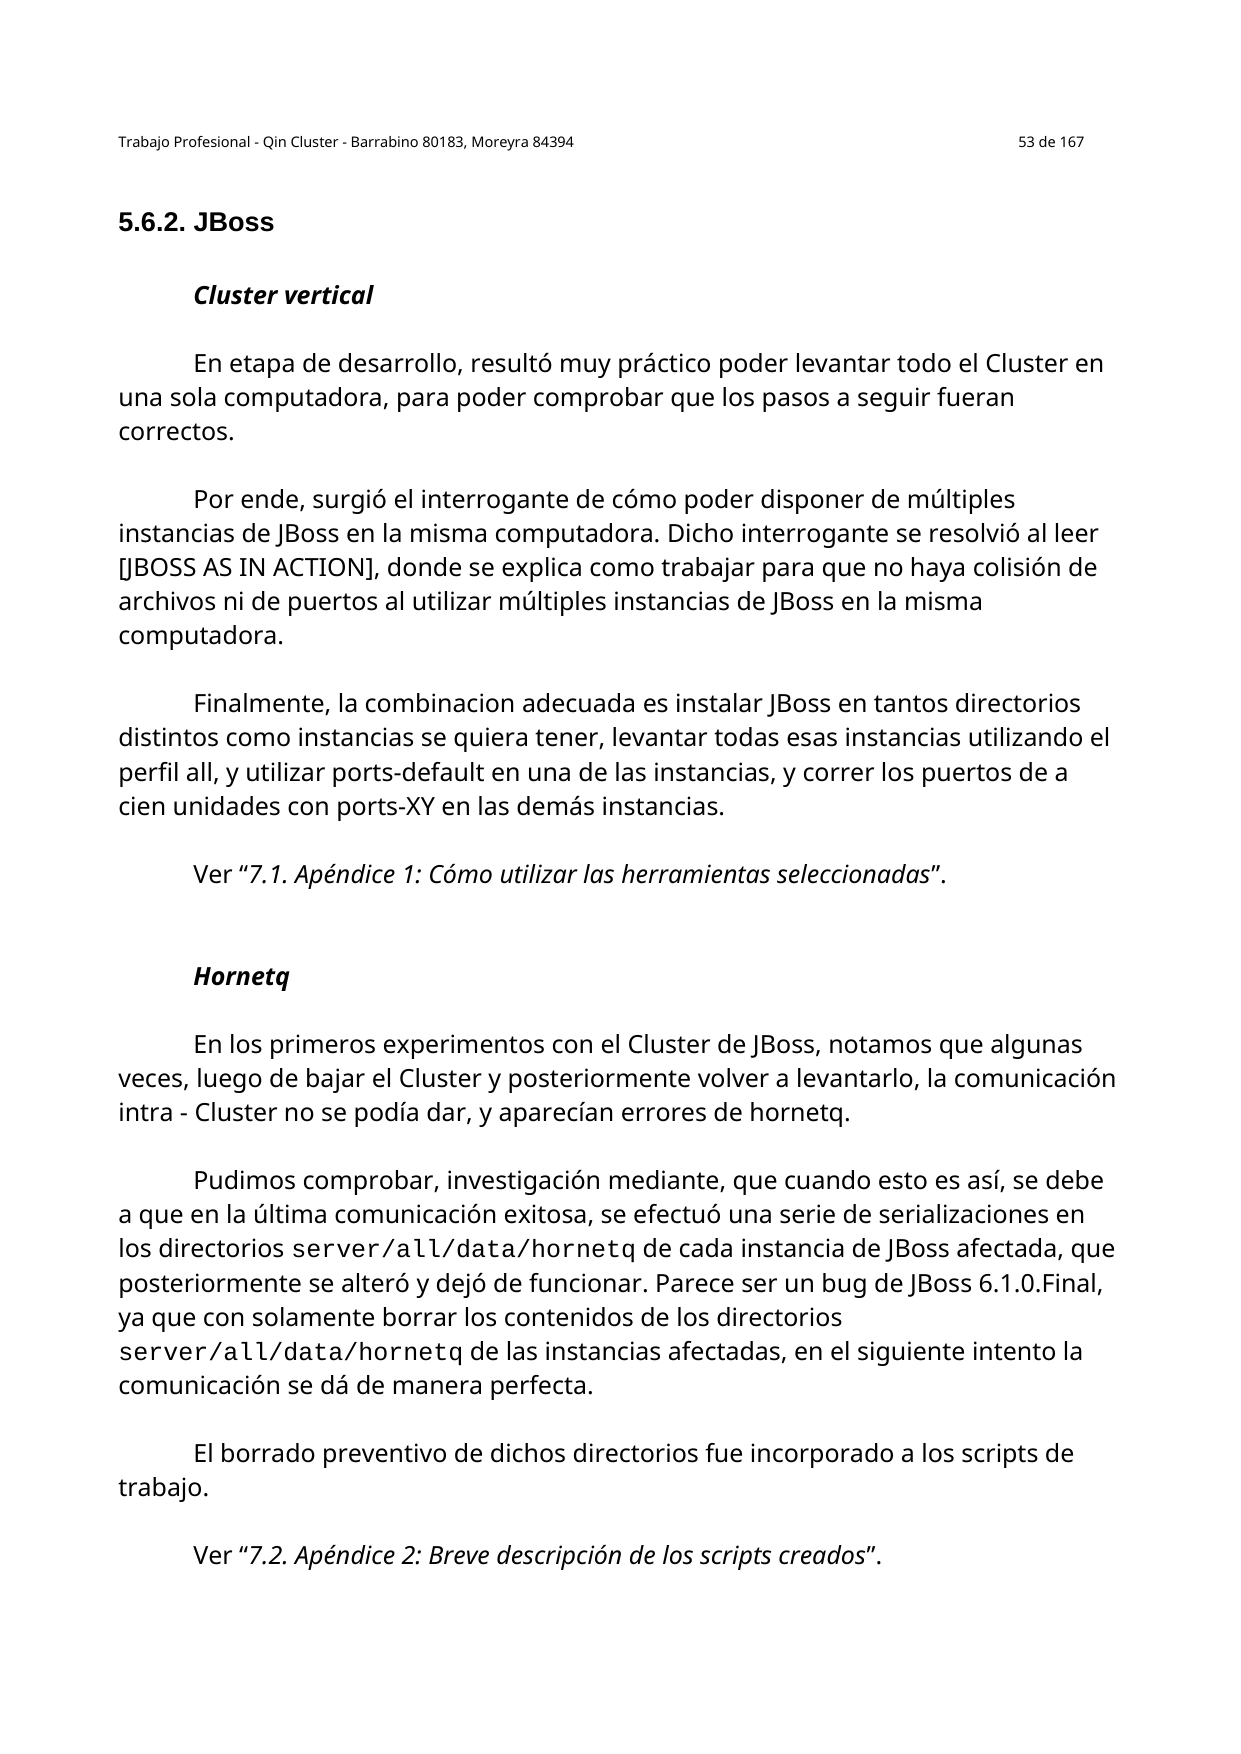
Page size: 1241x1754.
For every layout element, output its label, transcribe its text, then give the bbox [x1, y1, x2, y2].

text Ver “7.2. Apéndice 2: Breve descripción de los scripts creados”. [118, 1538, 1122, 1572]
subtitle 5.6.2. JBoss [118, 207, 1122, 237]
text Por ende, surgió el interrogante de cómo poder disponer de múltiples instancias de JBoss en la misma computadora. Dicho interrogante se resolvió al leer [JBOSS AS IN ACTION], donde se explica como trabajar para que no haya colisión de archivos ni de puertos al utilizar múltiples instancias de JBoss en la misma computadora. [118, 482, 1122, 652]
text En los primeros experimentos con el Cluster de JBoss, notamos que algunas veces, luego de bajar el Cluster y posteriormente volver a levantarlo, la comunicación intra - Cluster no se podía dar, y aparecían errores de hornetq. [118, 1027, 1122, 1129]
text Hornetq [118, 958, 1122, 993]
text Cluster vertical [118, 277, 1122, 311]
text El borrado preventivo de dichos directorios fue incorporado a los scripts de trabajo. [118, 1436, 1122, 1504]
text Finalmente, la combinacion adecuada es instalar JBoss en tantos directorios distintos como instancias se quiera tener, levantar todas esas instancias utilizando el perfil all, y utilizar ports-default en una de las instancias, y correr los puertos de a cien unidades con ports-XY en las demás instancias. [118, 686, 1122, 822]
text En etapa de desarrollo, resultó muy práctico poder levantar todo el Cluster en una sola computadora, para poder comprobar que los pasos a seguir fueran correctos. [118, 345, 1122, 448]
text Pudimos comprobar, investigación mediante, que cuando esto es así, se debe a que en la última comunicación exitosa, se efectuó una serie de serializaciones en los directorios server/all/data/hornetq de cada instancia de JBoss afectada, que posteriormente se alteró y dejó de funcionar. Parece ser un bug de JBoss 6.1.0.Final, ya que con solamente borrar los contenidos de los directorios server/all/data/hornetq de las instancias afectadas, en el siguiente intento la comunicación se dá de manera perfecta. [118, 1163, 1122, 1402]
text Ver “7.1. Apéndice 1: Cómo utilizar las herramientas seleccionadas”. [118, 856, 1122, 890]
